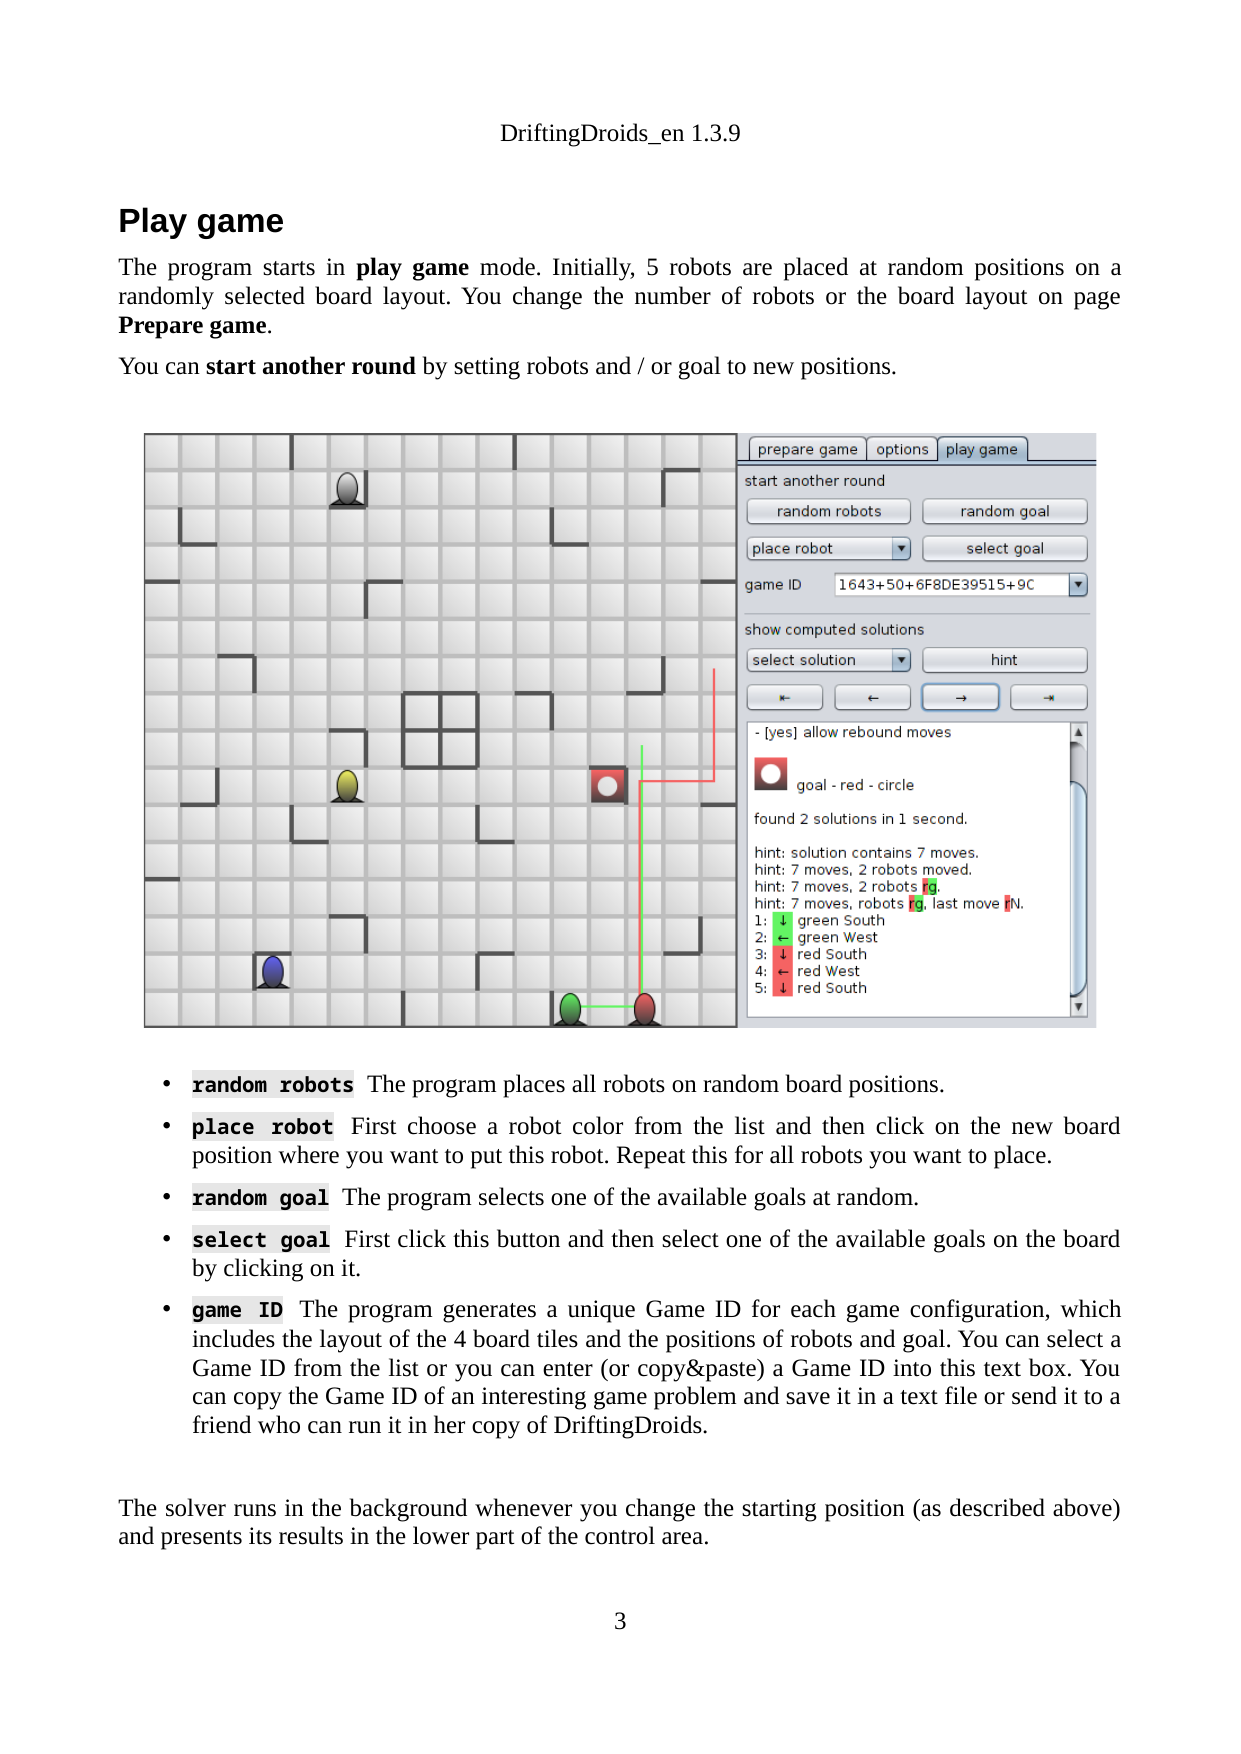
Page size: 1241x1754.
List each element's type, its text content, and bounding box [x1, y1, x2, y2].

list random goal The program selects one of the available goals at random. [162, 1182, 1122, 1211]
list game ID The program generates a unique Game ID for each game configuration, which includes the layout of the 4 board tiles and the positions of robots and goal. You can select a Game ID from the list or you can enter (or copy&paste) a Game ID into this text box. You can copy the Game ID of an interesting game problem and save it in a text file or send it to a friend who can run it in her copy of DriftingDroids. [162, 1294, 1122, 1439]
text The solver runs in the background whenever you change the starting position (as described above) and presents its results in the lower part of the control area. [118, 1493, 1122, 1550]
list random robots The program places all robots on random board positions. [162, 1069, 1122, 1098]
subtitle Play game [118, 201, 1122, 240]
picture [143, 433, 1097, 1028]
text You can start another round by setting robots and / or goal to new positions. [118, 351, 1122, 380]
list place robot First choose a robot color from the list and then click on the new board position where you want to put this robot. Repeat this for all robots you want to place. [162, 1111, 1122, 1169]
text The program starts in play game mode. Initially, 5 robots are placed at random positions on a randomly selected board layout. You change the number of robots or the board layout on page Prepare game. [118, 252, 1122, 339]
list select goal First click this button and then select one of the available goals on the board by clicking on it. [162, 1224, 1122, 1282]
